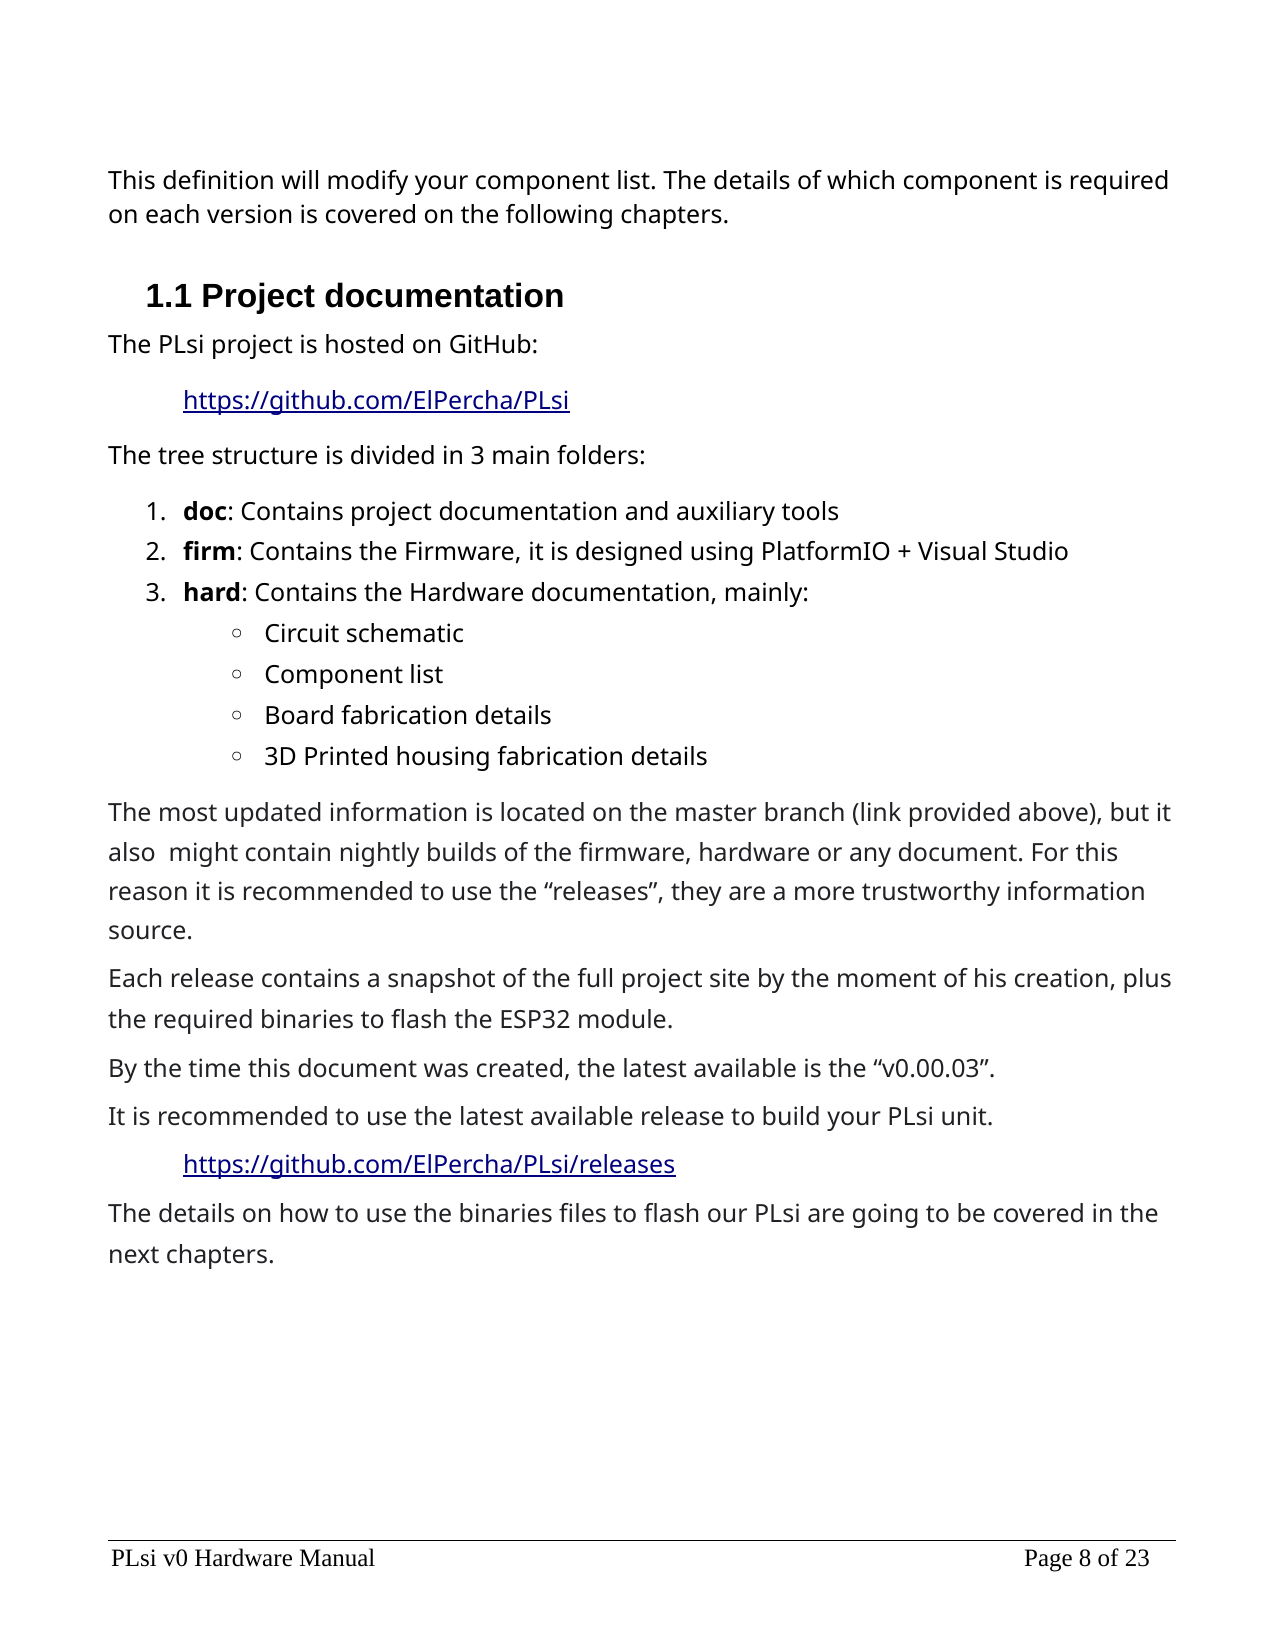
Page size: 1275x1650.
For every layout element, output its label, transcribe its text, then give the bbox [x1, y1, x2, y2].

list Board fabrication details [227, 697, 1176, 731]
subtitle 1.1 Project documentation [145, 276, 1176, 314]
list hard: Contains the Hardware documentation, mainly: [145, 575, 1176, 609]
text This definition will modify your component list. The details of which component is required on each version is covered on the following chapters. [108, 163, 1176, 231]
text It is recommended to use the latest available release to build your PLsi unit. [108, 1098, 1176, 1133]
list firm: Contains the Firmware, it is designed using PlatformIO + Visual Studio [145, 534, 1176, 568]
text The details on how to use the binaries files to flash our PLsi are going to be covered in the next chapters. [108, 1196, 1176, 1271]
text By the time this document was created, the latest available is the “v0.00.03”. [108, 1051, 1176, 1085]
text The most updated information is located on the master branch (link provided above), but it also might contain nightly builds of the firmware, hardware or any document. For this reason it is recommended to use the “releases”, they are a more trustworthy information source. [108, 795, 1176, 947]
text https://github.com/ElPercha/PLsi [108, 382, 1176, 416]
list 3D Printed housing fabrication details [227, 738, 1176, 772]
list Circuit schematic [227, 616, 1176, 650]
list Component list [227, 656, 1176, 691]
list doc: Contains project documentation and auxiliary tools [145, 493, 1176, 527]
text Each release contains a snapshot of the full project site by the moment of his creation, plus the required binaries to flash the ESP32 module. [108, 960, 1176, 1035]
text https://github.com/ElPercha/PLsi/releases [108, 1146, 1176, 1180]
text The tree structure is divided in 3 main folders: [108, 438, 1176, 472]
text The PLsi project is hosted on GitHub: [108, 327, 1176, 361]
